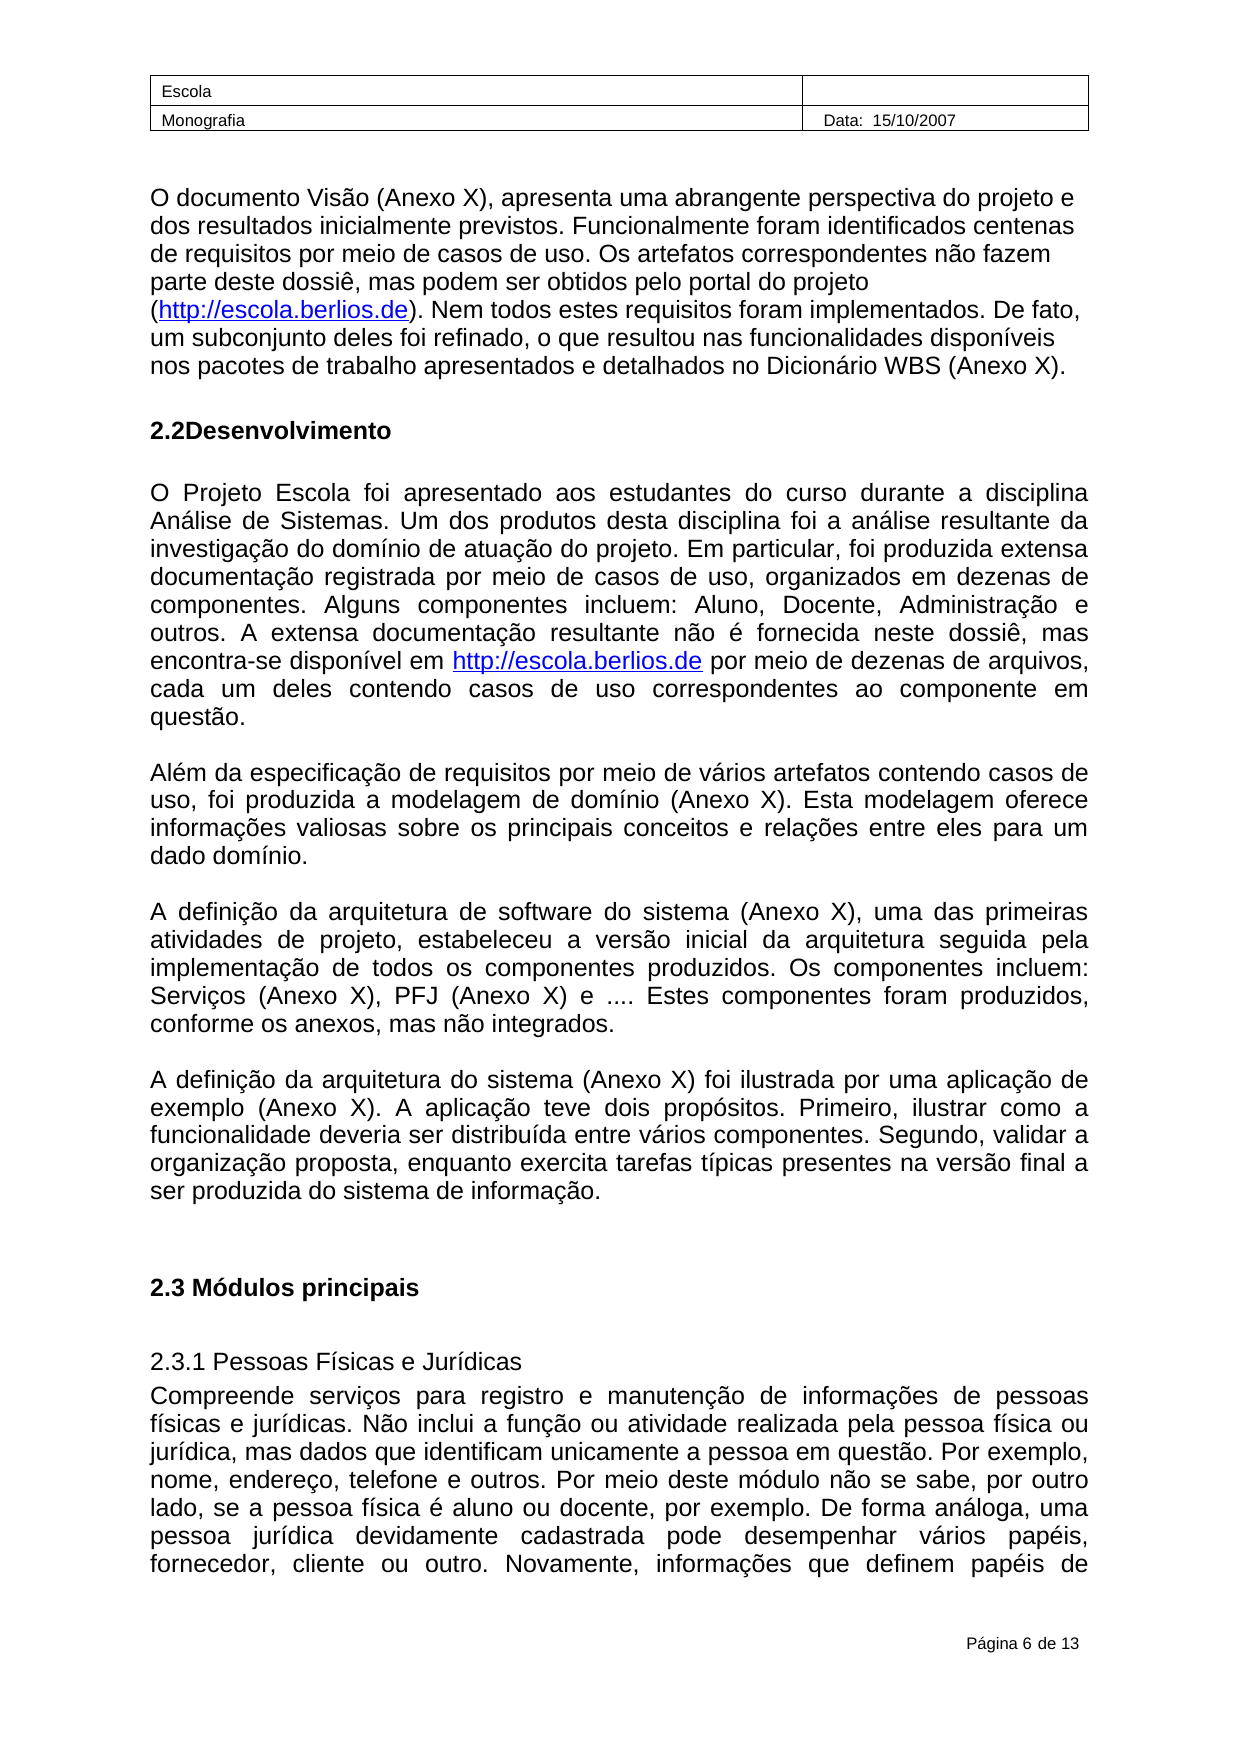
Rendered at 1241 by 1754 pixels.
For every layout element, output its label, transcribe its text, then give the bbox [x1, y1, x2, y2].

text Além da especificação de requisitos por meio de vários artefatos contendo casos de uso, foi produzida a modelagem de domínio (Anexo X). Esta modelagem oferece informações valiosas sobre os principais conceitos e relações entre eles para um dado domínio. [150, 758, 1090, 870]
subtitle Pessoas Físicas e Jurídicas [150, 1348, 1090, 1376]
subtitle Desenvolvimento [150, 417, 1090, 445]
subtitle Módulos principais [150, 1273, 1090, 1301]
text O documento Visão (Anexo X), apresenta uma abrangente perspectiva do projeto e dos resultados inicialmente previstos. Funcionalmente foram identificados centenas de requisitos por meio de casos de uso. Os artefatos correspondentes não fazem parte deste dossiê, mas podem ser obtidos pelo portal do projeto (http://escola.berlios.de). Nem todos estes requisitos foram implementados. De fato, um subconjunto deles foi refinado, o que resultou nas funcionalidades disponíveis nos pacotes de trabalho apresentados e detalhados no Dicionário WBS (Anexo X). [150, 184, 1090, 379]
text Compreende serviços para registro e manutenção de informações de pessoas físicas e jurídicas. Não inclui a função ou atividade realizada pela pessoa física ou jurídica, mas dados que identificam unicamente a pessoa em questão. Por exemplo, nome, endereço, telefone e outros. Por meio deste módulo não se sabe, por outro lado, se a pessoa física é aluno ou docente, por exemplo. De forma análoga, uma pessoa jurídica devidamente cadastrada pode desempenhar vários papéis, fornecedor, cliente ou outro. Novamente, informações que definem papéis de [150, 1382, 1090, 1577]
text A definição da arquitetura do sistema (Anexo X) foi ilustrada por uma aplicação de exemplo (Anexo X). A aplicação teve dois propósitos. Primeiro, ilustrar como a funcionalidade deveria ser distribuída entre vários componentes. Segundo, validar a organização proposta, enquanto exercita tarefas típicas presentes na versão final a ser produzida do sistema de informação. [150, 1065, 1090, 1205]
text O Projeto Escola foi apresentado aos estudantes do curso durante a disciplina Análise de Sistemas. Um dos produtos desta disciplina foi a análise resultante da investigação do domínio de atuação do projeto. Em particular, foi produzida extensa documentação registrada por meio de casos de uso, organizados em dezenas de componentes. Alguns componentes incluem: Aluno, Docente, Administração e outros. A extensa documentação resultante não é fornecida neste dossiê, mas encontra-se disponível em http://escola.berlios.de por meio de dezenas de arquivos, cada um deles contendo casos de uso correspondentes ao componente em questão. [150, 479, 1090, 730]
text A definição da arquitetura de software do sistema (Anexo X), uma das primeiras atividades de projeto, estabeleceu a versão inicial da arquitetura seguida pela implementação de todos os componentes produzidos. Os componentes incluem: Serviços (Anexo X), PFJ (Anexo X) e .... Estes componentes foram produzidos, conforme os anexos, mas não integrados. [150, 898, 1090, 1037]
